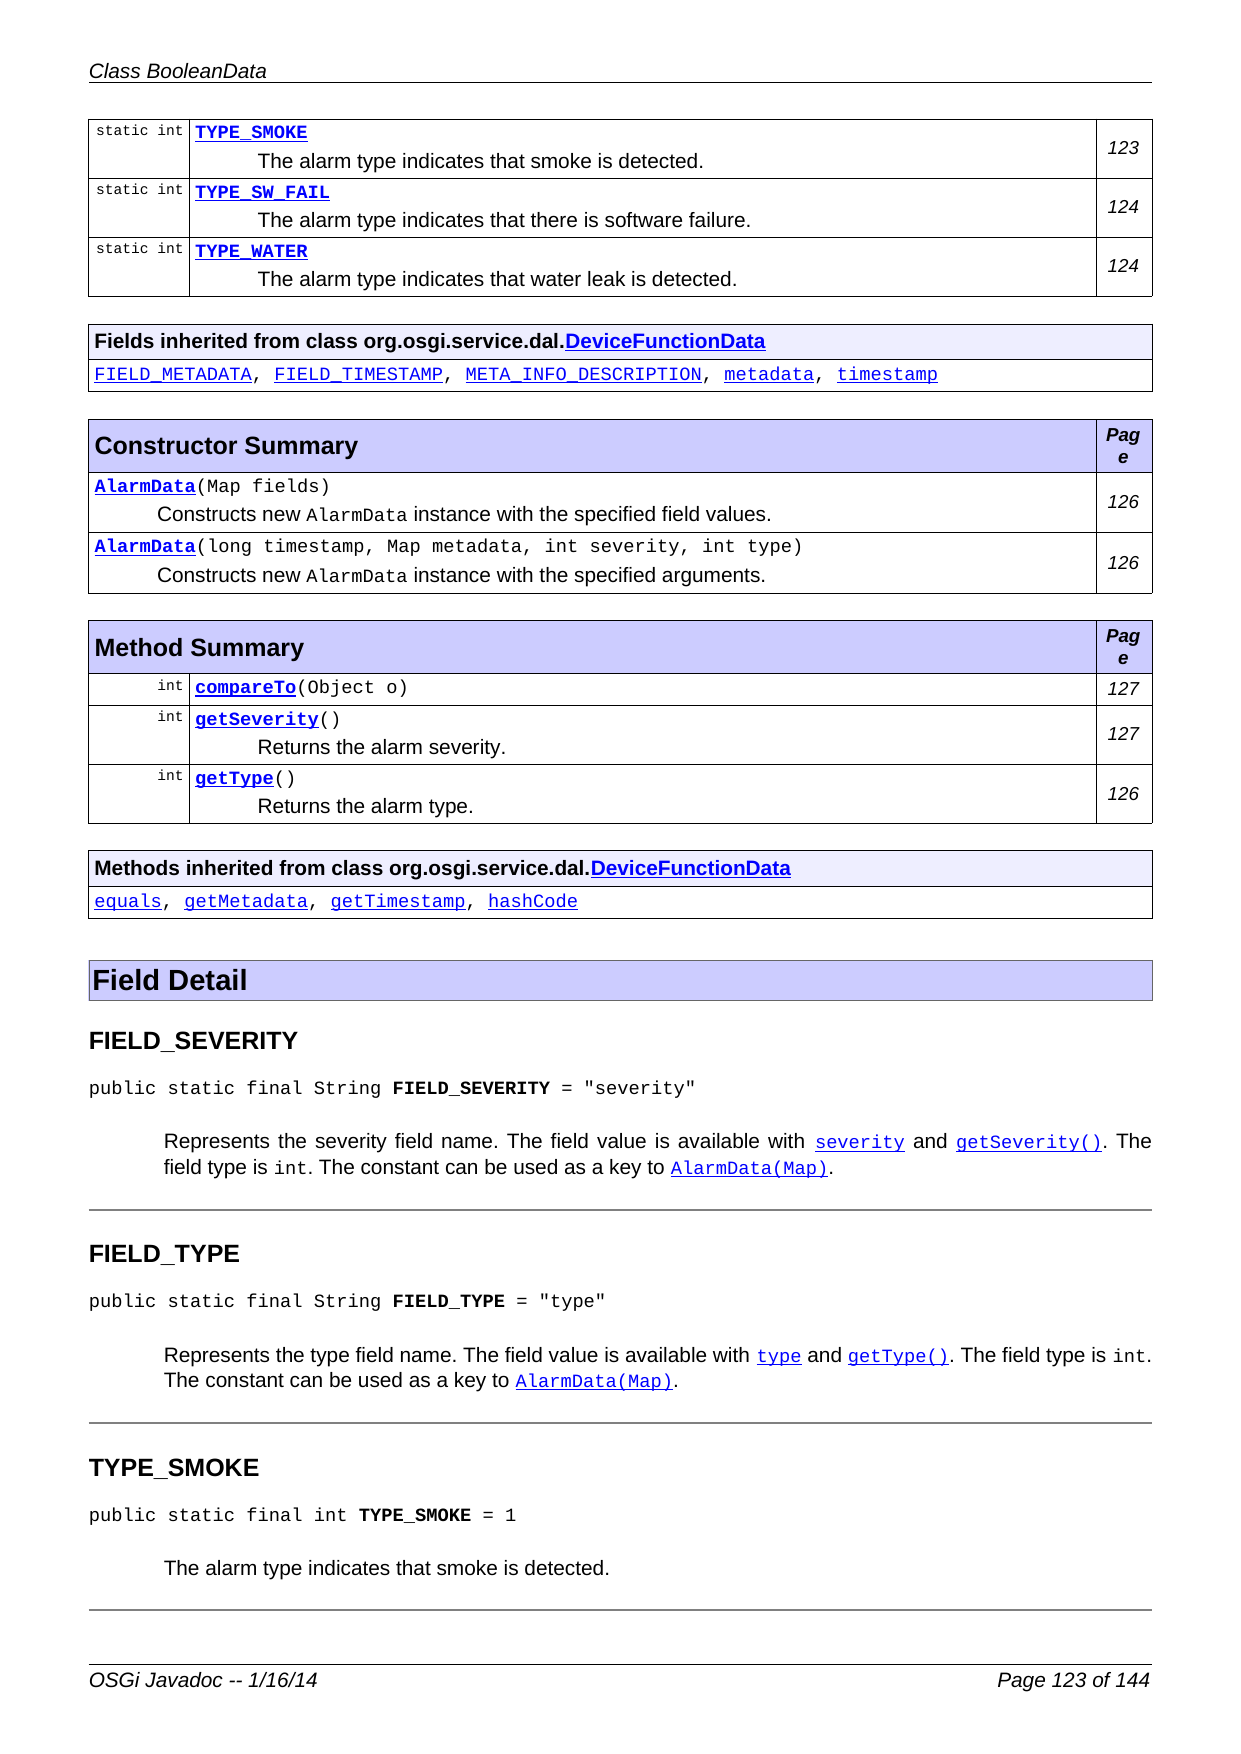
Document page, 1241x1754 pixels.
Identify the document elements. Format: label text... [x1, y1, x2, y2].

table_header Constructor Summary [89, 420, 1096, 472]
table_cell int [89, 706, 189, 763]
subtitle FIELD_SEVERITY [88, 1026, 1152, 1055]
table_cell 127 [1097, 473, 1152, 532]
table_cell int [89, 765, 189, 823]
table_cell compareTo(Object o) [190, 674, 1096, 704]
table_cell TYPE_SMOKE The alarm type indicates that smoke is detected. [190, 120, 1096, 177]
text public static final int TYPE_SMOKE = 1 [88, 1506, 1152, 1527]
text Represents the type field name. The field value is available with type and getType(). The field type is int. The constant can be used as a key to AlarmData(Map). [163, 1343, 1152, 1393]
table_cell getSeverity() Returns the alarm severity. [190, 706, 1096, 763]
table_cell 128 [1097, 674, 1152, 704]
text public static final String FIELD_TYPE = "type" [88, 1292, 1152, 1313]
table_cell 124 [1097, 120, 1152, 177]
table_cell static int [89, 238, 189, 296]
table_cell AlarmData(long timestamp, Map metadata, int severity, int type) Constructs new AlarmData instance with the specified arguments. [89, 533, 1096, 593]
table_header Page [1097, 420, 1152, 472]
table_cell 127 [1097, 533, 1152, 593]
subtitle Field Detail [90, 961, 1152, 1000]
text public static final String FIELD_SEVERITY = "severity" [88, 1079, 1152, 1100]
table_header Method Summary [89, 621, 1096, 673]
subtitle TYPE_SMOKE [88, 1453, 1152, 1482]
table_header Fields inherited from class org.osgi.service.dal.DeviceFunctionData [89, 325, 1152, 359]
text The alarm type indicates that smoke is detected. [163, 1556, 1152, 1580]
table_cell static int [89, 120, 189, 177]
table_cell 125 [1097, 238, 1152, 296]
table_header Methods inherited from class org.osgi.service.dal.DeviceFunctionData [89, 851, 1152, 886]
table_header Page [1097, 621, 1152, 673]
table_cell 127 [1097, 765, 1152, 823]
table_cell TYPE_SW_FAIL The alarm type indicates that there is software failure. [190, 179, 1096, 237]
table_cell 125 [1097, 179, 1152, 237]
table_cell 128 [1097, 706, 1152, 763]
subtitle FIELD_TYPE [88, 1239, 1152, 1268]
table_cell getType() Returns the alarm type. [190, 765, 1096, 823]
table_cell FIELD_METADATA, FIELD_TIMESTAMP, META_INFO_DESCRIPTION, metadata, timestamp [89, 360, 1152, 391]
table_cell TYPE_WATER The alarm type indicates that water leak is detected. [190, 238, 1096, 296]
table_cell int [89, 674, 189, 704]
table_cell static int [89, 179, 189, 237]
table_cell AlarmData(Map fields) Constructs new AlarmData instance with the specified field values. [89, 473, 1096, 532]
text Represents the severity field name. The field value is available with severity and getSeverity(). The field type is int. The constant can be used as a key to AlarmData(Map). [163, 1129, 1152, 1180]
table_cell equals, getMetadata, getTimestamp, hashCode [89, 887, 1152, 918]
